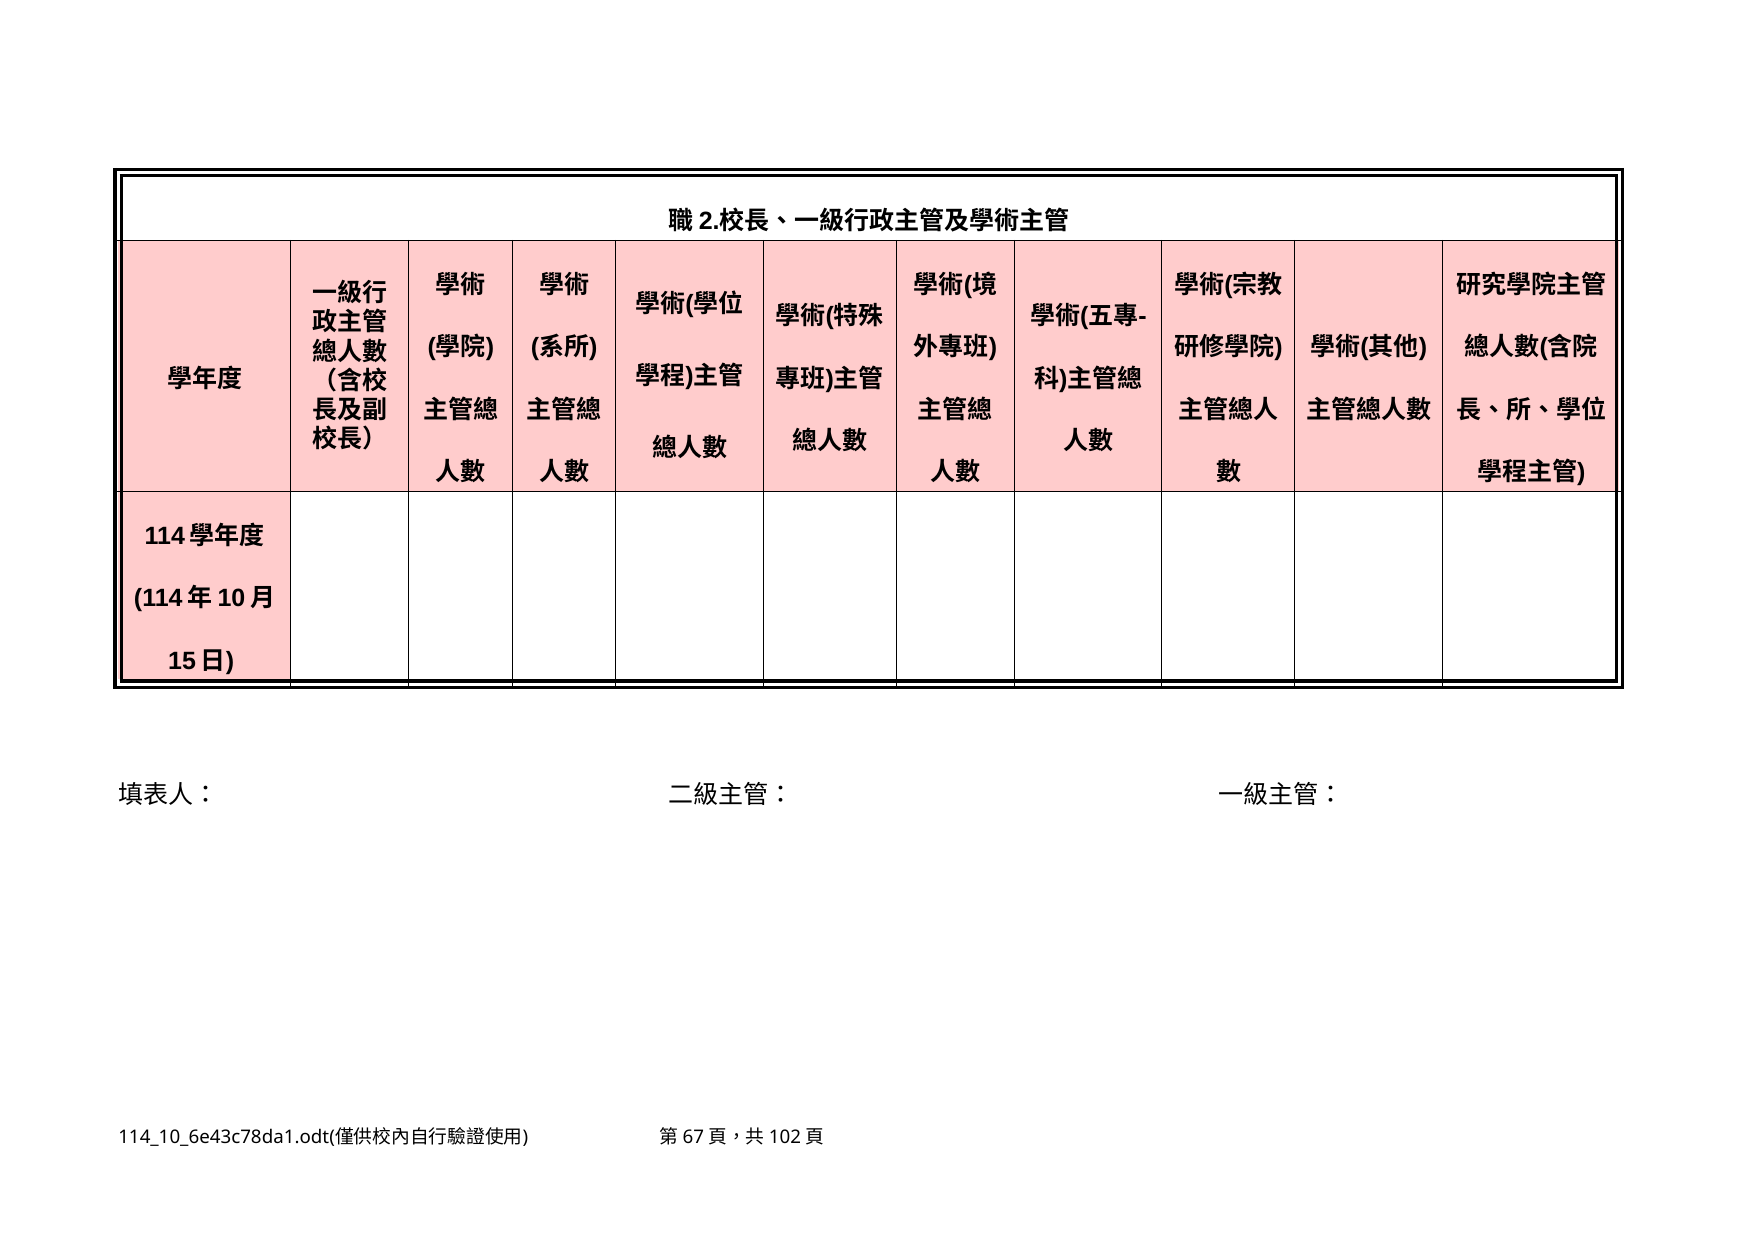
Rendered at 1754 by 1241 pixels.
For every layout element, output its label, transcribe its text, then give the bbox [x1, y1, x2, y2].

table_cell [1295, 492, 1442, 679]
table_cell 學術(其他) 主管總人數 [1295, 241, 1442, 491]
table_cell 一級行政主管總人數（含校長及副校長） [291, 241, 408, 491]
table_cell [616, 492, 763, 679]
table_cell [897, 492, 1014, 679]
table_header 職2.校長、一級行政主管及學術主管 [118, 171, 1619, 240]
table_cell 學術(宗教研修學院)主管總人數 [1162, 241, 1294, 491]
table_cell 學年度 [123, 241, 290, 491]
table_cell 學術(學位學程)主管總人數 [616, 241, 763, 491]
table_cell [409, 492, 512, 679]
table_cell 學術(系所) 主管總人數 [513, 241, 615, 491]
table_cell 學術(特殊專班)主管總人數 [764, 241, 896, 491]
table_cell 學術(學院) 主管總人數 [409, 241, 512, 491]
table_cell 學術(境外專班)主管總人數 [897, 241, 1014, 491]
table_cell 學術(五專-科)主管總人數 [1015, 241, 1161, 491]
table_cell [1162, 492, 1294, 679]
table_cell 研究學院主管總人數(含院長、所、學位學程主管) [1443, 241, 1615, 491]
text 填表人： 二級主管： 一級主管： [118, 751, 1636, 814]
table_cell [1015, 492, 1161, 679]
table_cell [291, 492, 408, 679]
table_cell 114學年度 (114年10月15日) [123, 492, 290, 679]
table_cell [513, 492, 615, 679]
table_cell [764, 492, 896, 679]
table_cell [1443, 492, 1615, 679]
